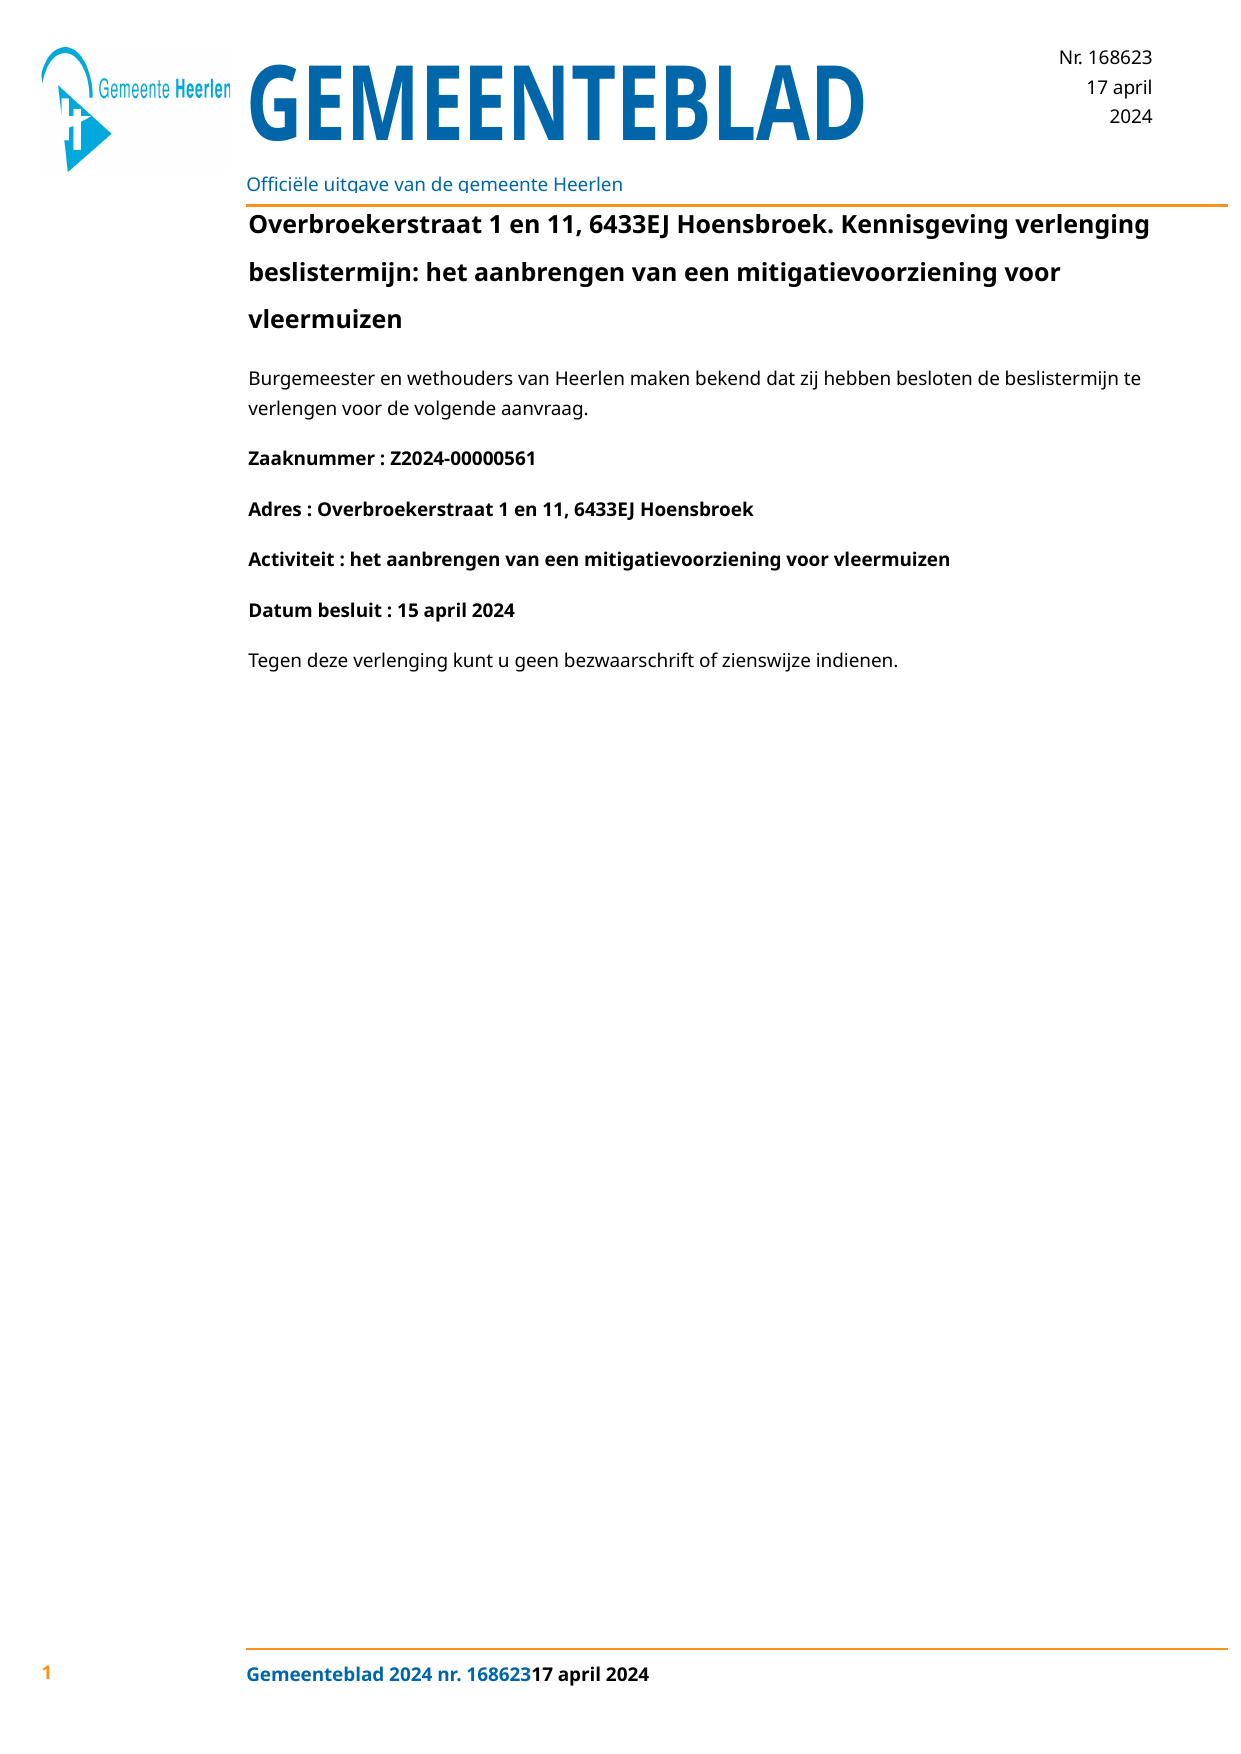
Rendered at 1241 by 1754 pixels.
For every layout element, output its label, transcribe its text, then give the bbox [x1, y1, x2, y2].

picture [41, 47, 59, 70]
text Overbroekerstraat 1 en 11, 6433EJ Hoensbroek. Kennisgeving verlenging beslistermijn: het aanbrengen van een mitigatievoorziening voor vleermuizen [248, 207, 1152, 336]
text Datum besluit : 15 april 2024 [248, 597, 1152, 622]
text Tegen deze verlenging kunt u geen bezwaarschrift of zienswijze indienen. [248, 647, 1152, 673]
text Activiteit : het aanbrengen van een mitigatievoorziening voor vleermuizen [248, 546, 1152, 572]
picture [41, 47, 231, 172]
text Adres : Overbroekerstraat 1 en 11, 6433EJ Hoensbroek [248, 496, 1152, 522]
text Zaaknummer : Z2024-00000561 [248, 446, 1152, 471]
text Burgemeester en wethouders van Heerlen maken bekend dat zij hebben besloten de beslistermijn te verlengen voor de volgende aanvraag. [248, 366, 1152, 421]
